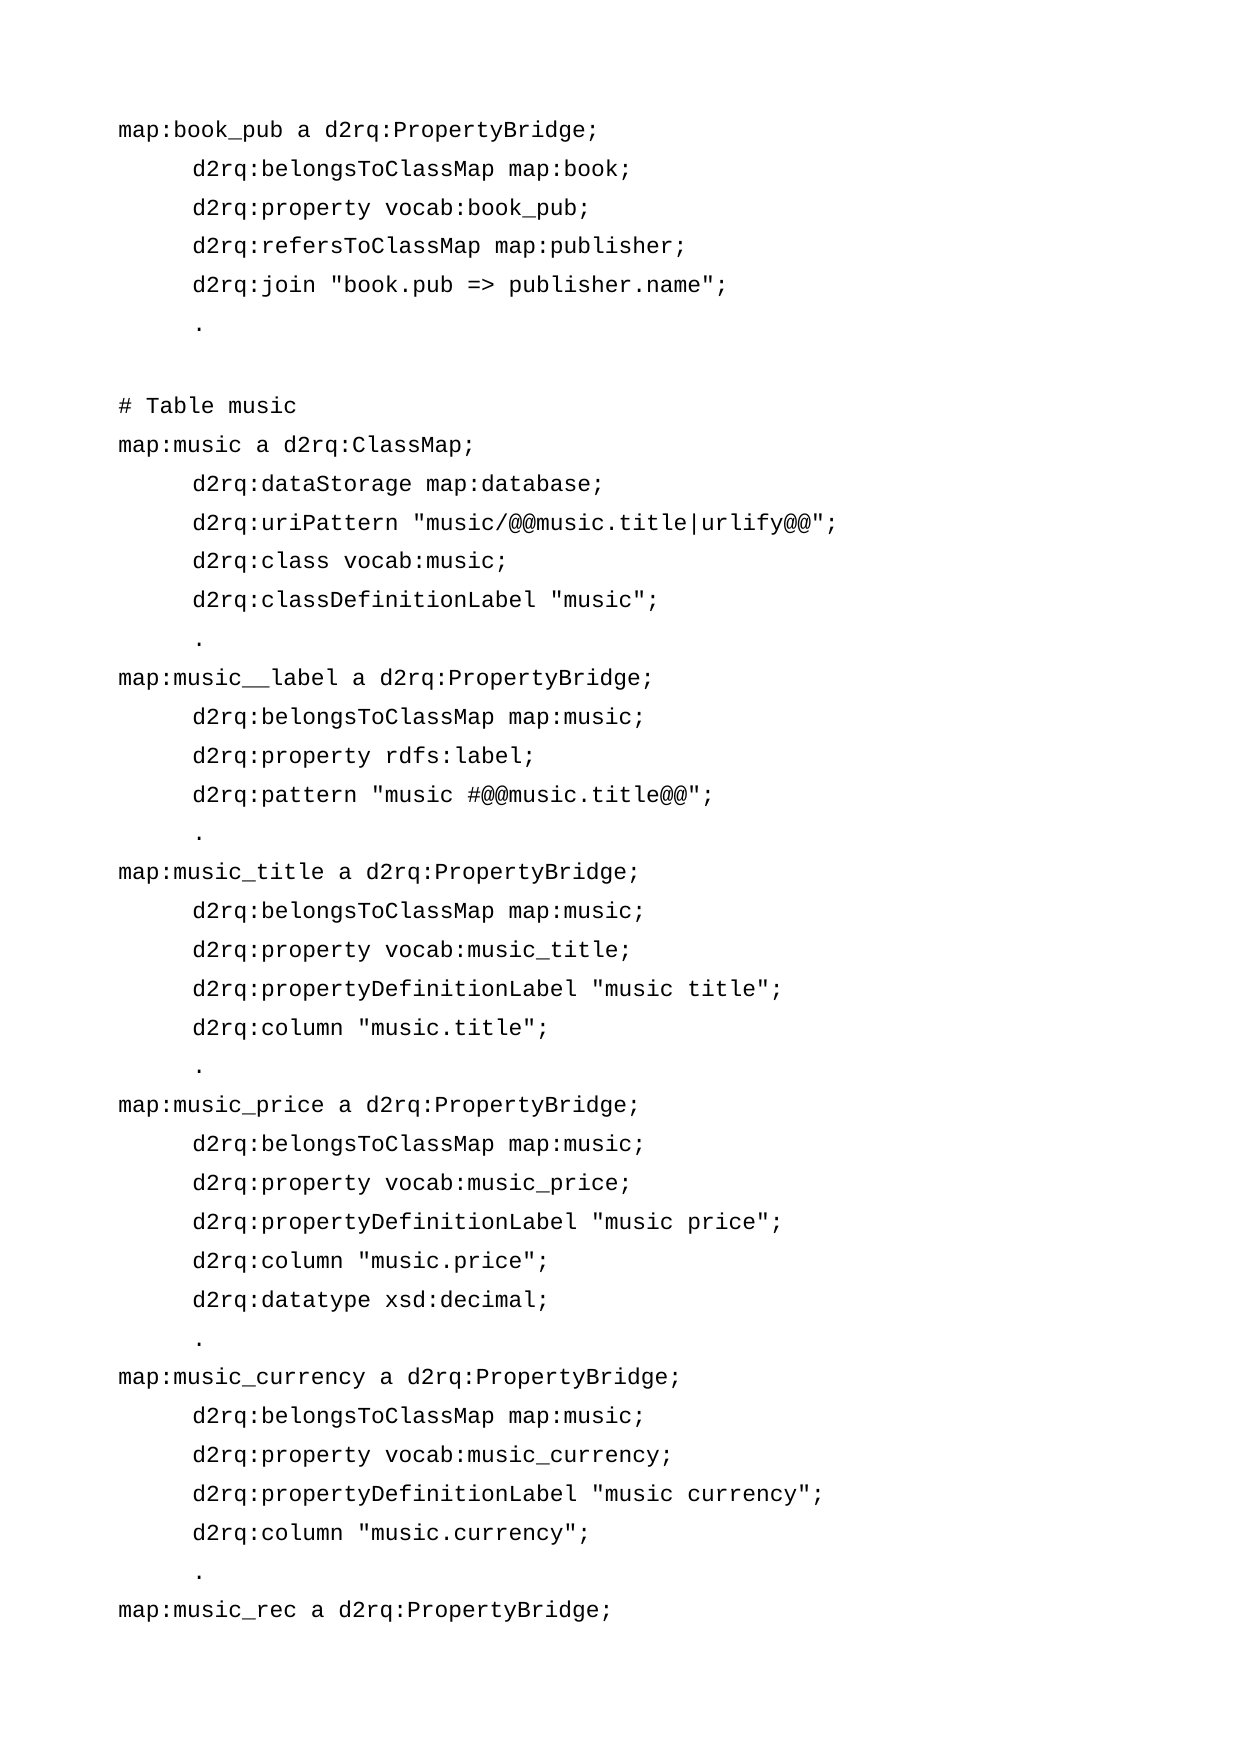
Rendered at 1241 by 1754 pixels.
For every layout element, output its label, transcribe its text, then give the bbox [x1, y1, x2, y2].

text d2rq:propertyDefinitionLabel "music title"; [118, 977, 1122, 1003]
text d2rq:belongsToClassMap map:music; [118, 705, 1122, 731]
text . [118, 1327, 1122, 1353]
text d2rq:property rdfs:label; [118, 744, 1122, 770]
text d2rq:property vocab:book_pub; [118, 196, 1122, 222]
text map:music_price a d2rq:PropertyBridge; [118, 1094, 1122, 1120]
text d2rq:join "book.pub => publisher.name"; [118, 273, 1122, 299]
text d2rq:column "music.title"; [118, 1016, 1122, 1042]
text map:music__label a d2rq:PropertyBridge; [118, 666, 1122, 692]
text d2rq:class vocab:music; [118, 550, 1122, 576]
text d2rq:propertyDefinitionLabel "music price"; [118, 1210, 1122, 1236]
text . [118, 312, 1122, 338]
text d2rq:column "music.currency"; [118, 1521, 1122, 1547]
text map:music_title a d2rq:PropertyBridge; [118, 861, 1122, 887]
text d2rq:belongsToClassMap map:music; [118, 1133, 1122, 1158]
text d2rq:datatype xsd:decimal; [118, 1288, 1122, 1314]
text d2rq:belongsToClassMap map:music; [118, 1404, 1122, 1431]
text d2rq:dataStorage map:database; [118, 472, 1122, 498]
text d2rq:property vocab:music_price; [118, 1171, 1122, 1197]
text . [118, 627, 1122, 653]
text d2rq:property vocab:music_title; [118, 938, 1122, 964]
text d2rq:property vocab:music_currency; [118, 1443, 1122, 1469]
text d2rq:refersToClassMap map:publisher; [118, 235, 1122, 261]
text d2rq:pattern "music #@@music.title@@"; [118, 783, 1122, 809]
text d2rq:column "music.price"; [118, 1249, 1122, 1275]
text d2rq:propertyDefinitionLabel "music currency"; [118, 1482, 1122, 1508]
text map:music_currency a d2rq:PropertyBridge; [118, 1366, 1122, 1392]
text . [118, 822, 1122, 848]
text map:music a d2rq:ClassMap; [118, 433, 1122, 459]
text d2rq:classDefinitionLabel "music"; [118, 589, 1122, 614]
text map:music_rec a d2rq:PropertyBridge; [118, 1599, 1122, 1625]
text map:book_pub a d2rq:PropertyBridge; [118, 118, 1122, 144]
text . [118, 1055, 1122, 1081]
text d2rq:belongsToClassMap map:music; [118, 899, 1122, 925]
text d2rq:uriPattern "music/@@music.title|urlify@@"; [118, 511, 1122, 537]
text . [118, 1560, 1122, 1586]
text d2rq:belongsToClassMap map:book; [118, 157, 1122, 183]
text # Table music [118, 394, 1122, 420]
